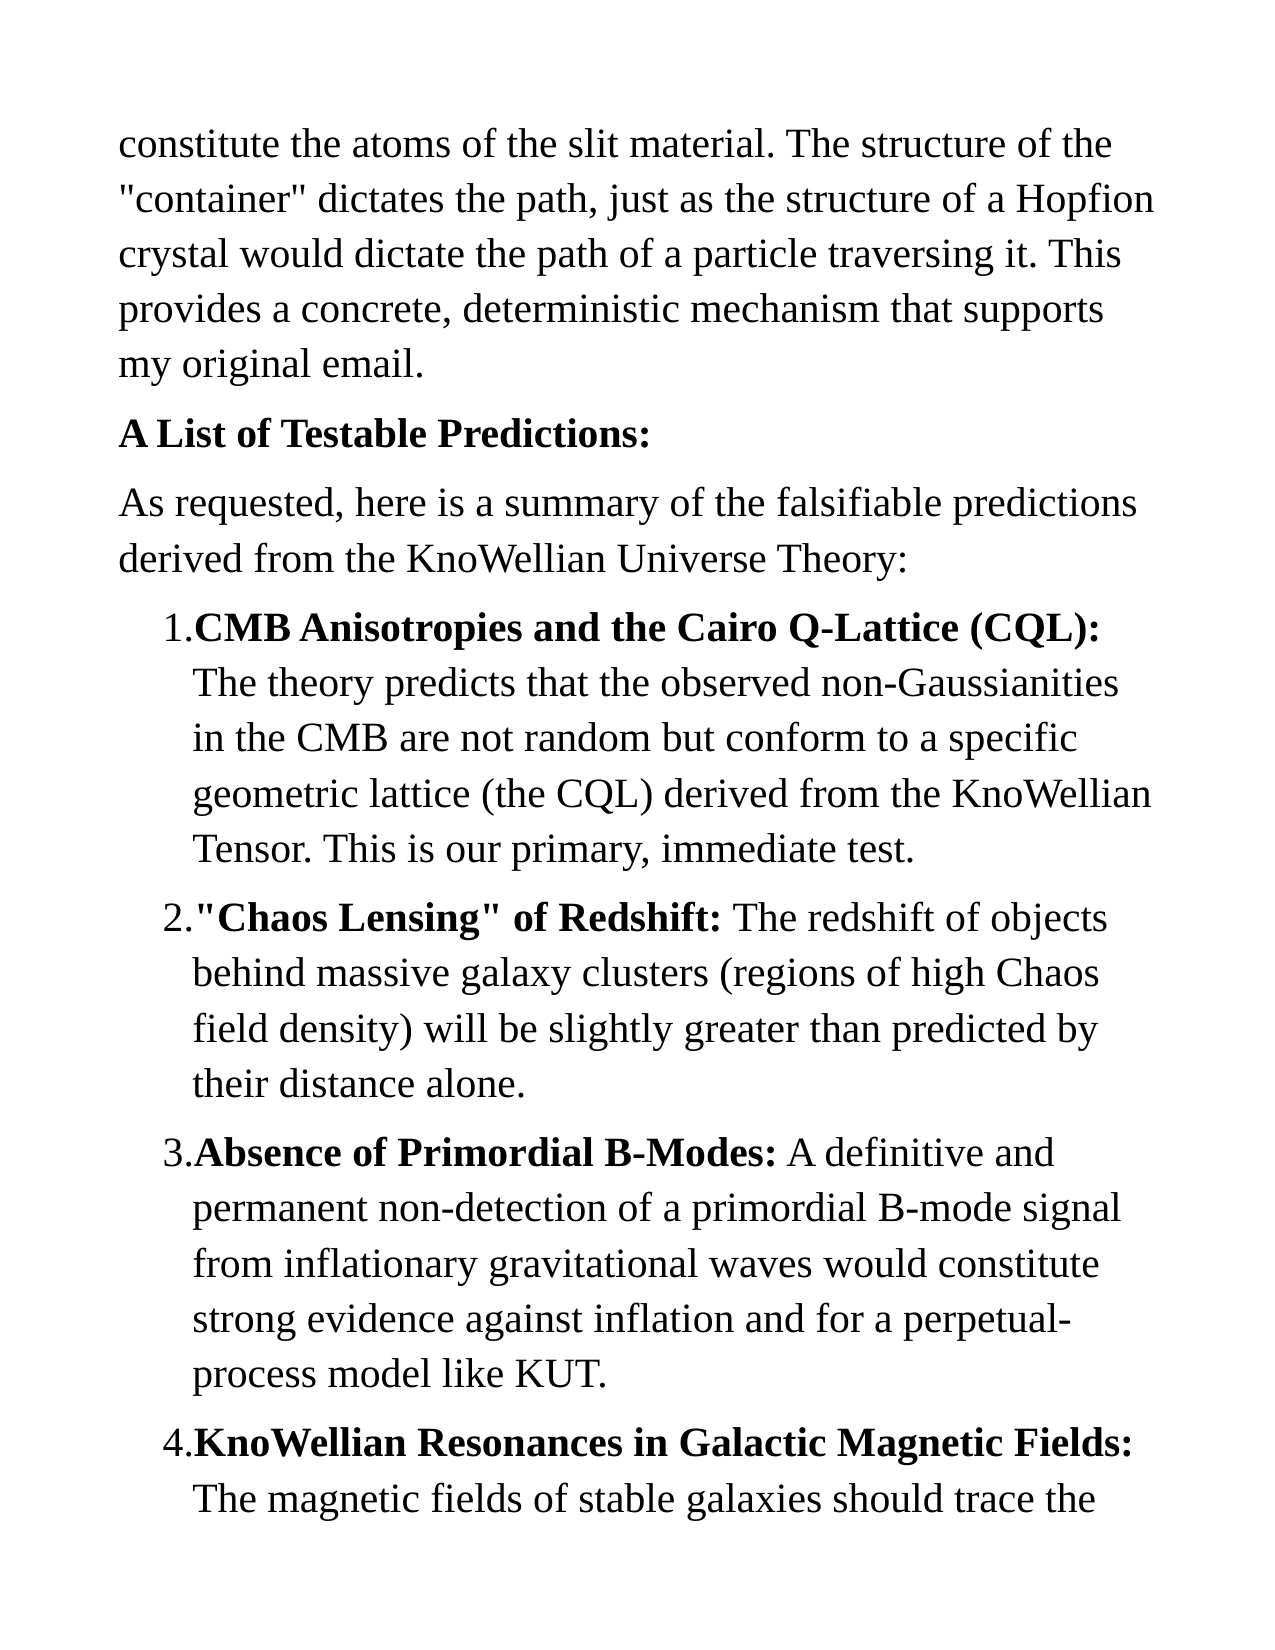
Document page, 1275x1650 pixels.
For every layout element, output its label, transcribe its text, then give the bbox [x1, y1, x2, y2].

list Absence of Primordial B-Modes: A definitive and permanent non-detection of a primordial B-mode signal from inflationary gravitational waves would constitute strong evidence against inflation and for a perpetual-process model like KUT. [162, 1128, 1157, 1396]
text constitute the atoms of the slit material. The structure of the "container" dictates the path, just as the structure of a Hopfion crystal would dictate the path of a particle traversing it. This provides a concrete, deterministic mechanism that supports my original email. [118, 118, 1157, 386]
text A List of Testable Predictions: [118, 408, 1157, 456]
list CMB Anisotropies and the Cairo Q-Lattice (CQL): The theory predicts that the observed non-Gaussianities in the CMB are not random but conform to a specific geometric lattice (the CQL) derived from the KnoWellian Tensor. This is our primary, immediate test. [162, 603, 1157, 871]
list KnoWellian Resonances in Galactic Magnetic Fields: The magnetic fields of stable galaxies should trace the [162, 1418, 1157, 1521]
text As requested, here is a summary of the falsifiable predictions derived from the KnoWellian Universe Theory: [118, 478, 1157, 581]
list "Chaos Lensing" of Redshift: The redshift of objects behind massive galaxy clusters (regions of high Chaos field density) will be slightly greater than predicted by their distance alone. [162, 893, 1157, 1106]
